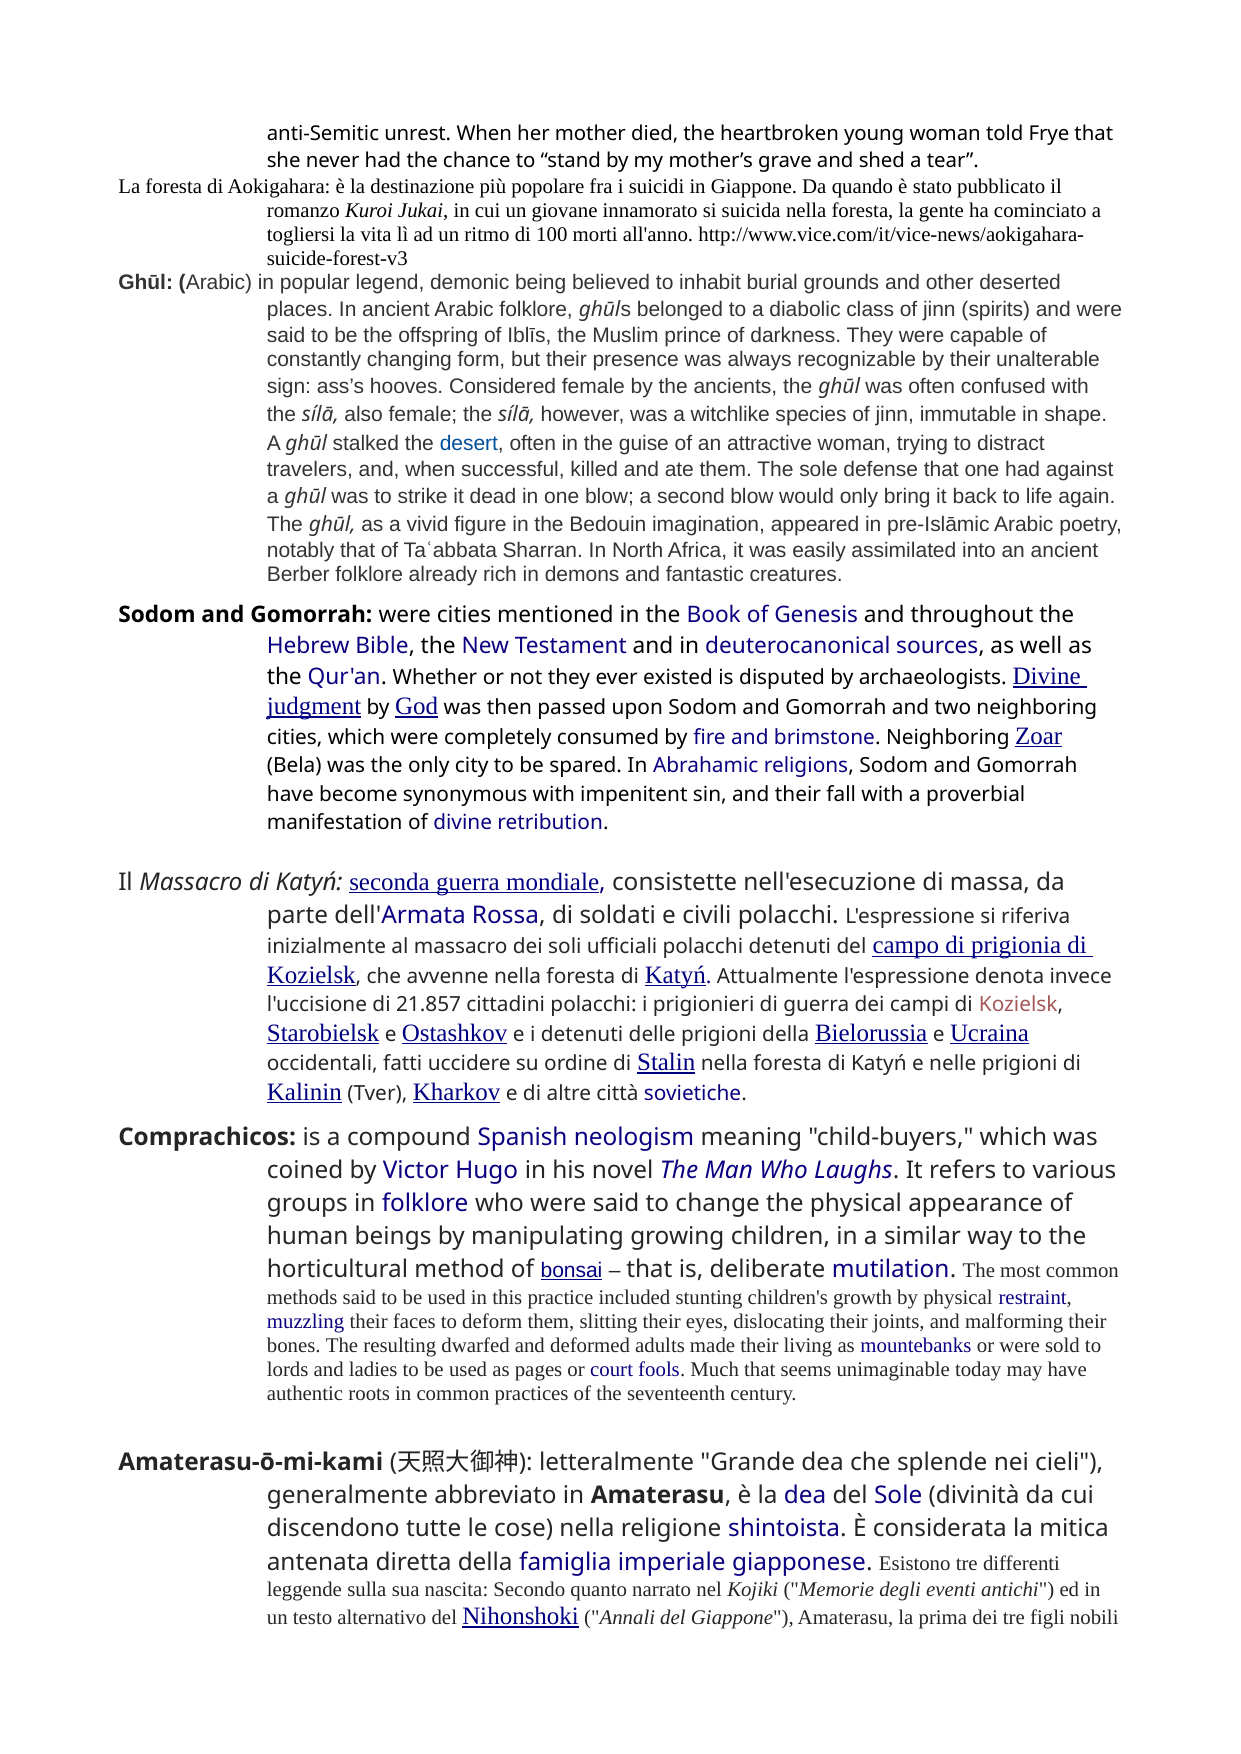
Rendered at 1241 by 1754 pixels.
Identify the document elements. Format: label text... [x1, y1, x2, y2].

text Ghūl: (Arabic) in popular legend, demonic being believed to inhabit burial grounds and other deserted places. In ancient Arabic folklore, ghūls belonged to a diabolic class of jinn (spirits) and were said to be the offspring of Iblīs, the Muslim prince of darkness. They were capable of constantly changing form, but their presence was always recognizable by their unalterable sign: ass’s hooves. Considered female by the ancients, the ghūl was often confused with the sílā, also female; the sílā, however, was a witchlike species of jinn, immutable in shape. A ghūl stalked the desert, often in the guise of an attractive woman, trying to distract travelers, and, when successful, killed and ate them. The sole defense that one had against a ghūl was to strike it dead in one blow; a second blow would only bring it back to life again. The ghūl, as a vivid figure in the Bedouin imagination, appeared in pre-Islāmic Arabic poetry, notably that of Taʿabbata Sharran. In North Africa, it was easily assimilated into an ancient Berber folklore already rich in demons and fantastic creatures. [118, 270, 1122, 586]
text Sodom and Gomorrah: were cities mentioned in the Book of Genesis and throughout the Hebrew Bible, the New Testament and in deuterocanonical sources, as well as the Qur'an. Whether or not they ever existed is disputed by archaeologists. Divine judgment by God was then passed upon Sodom and Gomorrah and two neighboring cities, which were completely consumed by fire and brimstone. Neighboring Zoar (Bela) was the only city to be spared. In Abrahamic religions, Sodom and Gomorrah have become synonymous with impenitent sin, and their fall with a proverbial manifestation of divine retribution. [118, 598, 1122, 836]
text Amaterasu-ō-mi-kami (天照大御神): letteralmente "Grande dea che splende nei cieli"), generalmente abbreviato in Amaterasu, è la dea del Sole (divinità da cui discendono tutte le cose) nella religione shintoista. È considerata la mitica antenata diretta della famiglia imperiale giapponese. Esistono tre differenti leggende sulla sua nascita: Secondo quanto narrato nel Kojiki ("Memorie degli eventi antichi") ed in un testo alternativo del Nihonshoki ("Annali del Giappone"), Amaterasu, la prima dei tre figli nobili [118, 1442, 1122, 1630]
text anti-Semitic unrest. When her mother died, the heartbroken young woman told Frye that she never had the chance to “stand by my mother’s grave and shed a tear”. [118, 118, 1122, 173]
text La foresta di Aokigahara: è la destinazione più popolare fra i suicidi in Giappone. Da quando è stato pubblicato il romanzo Kuroi Jukai, in cui un giovane innamorato si suicida nella foresta, la gente ha cominciato a togliersi la vita lì ad un ritmo di 100 morti all'anno. http://www.vice.com/it/vice-news/aokigahara-suicide-forest-v3 [118, 173, 1122, 270]
text Comprachicos: is a compound Spanish neologism meaning "child-buyers," which was coined by Victor Hugo in his novel The Man Who Laughs. It refers to various groups in folklore who were said to change the physical appearance of human beings by manipulating growing children, in a similar way to the horticultural method of bonsai – that is, deliberate mutilation. The most common methods said to be used in this practice included stunting children's growth by physical restraint, muzzling their faces to deform them, slitting their eyes, dislocating their joints, and malforming their bones. The resulting dwarfed and deformed adults made their living as mountebanks or were sold to lords and ladies to be used as pages or court fools. Much that seems unimaginable today may have authentic roots in common practices of the seventeenth century. [118, 1119, 1122, 1405]
text Il Massacro di Katyń: seconda guerra mondiale, consistette nell'esecuzione di massa, da parte dell'Armata Rossa, di soldati e civili polacchi. L'espressione si riferiva inizialmente al massacro dei soli ufficiali polacchi detenuti del campo di prigionia di Kozielsk, che avvenne nella foresta di Katyń. Attualmente l'espressione denota invece l'uccisione di 21.857 cittadini polacchi: i prigionieri di guerra dei campi di Kozielsk, Starobielsk e Ostashkov e i detenuti delle prigioni della Bielorussia e Ucraina occidentali, fatti uccidere su ordine di Stalin nella foresta di Katyń e nelle prigioni di Kalinin (Tver), Kharkov e di altre città sovietiche. [118, 864, 1122, 1106]
